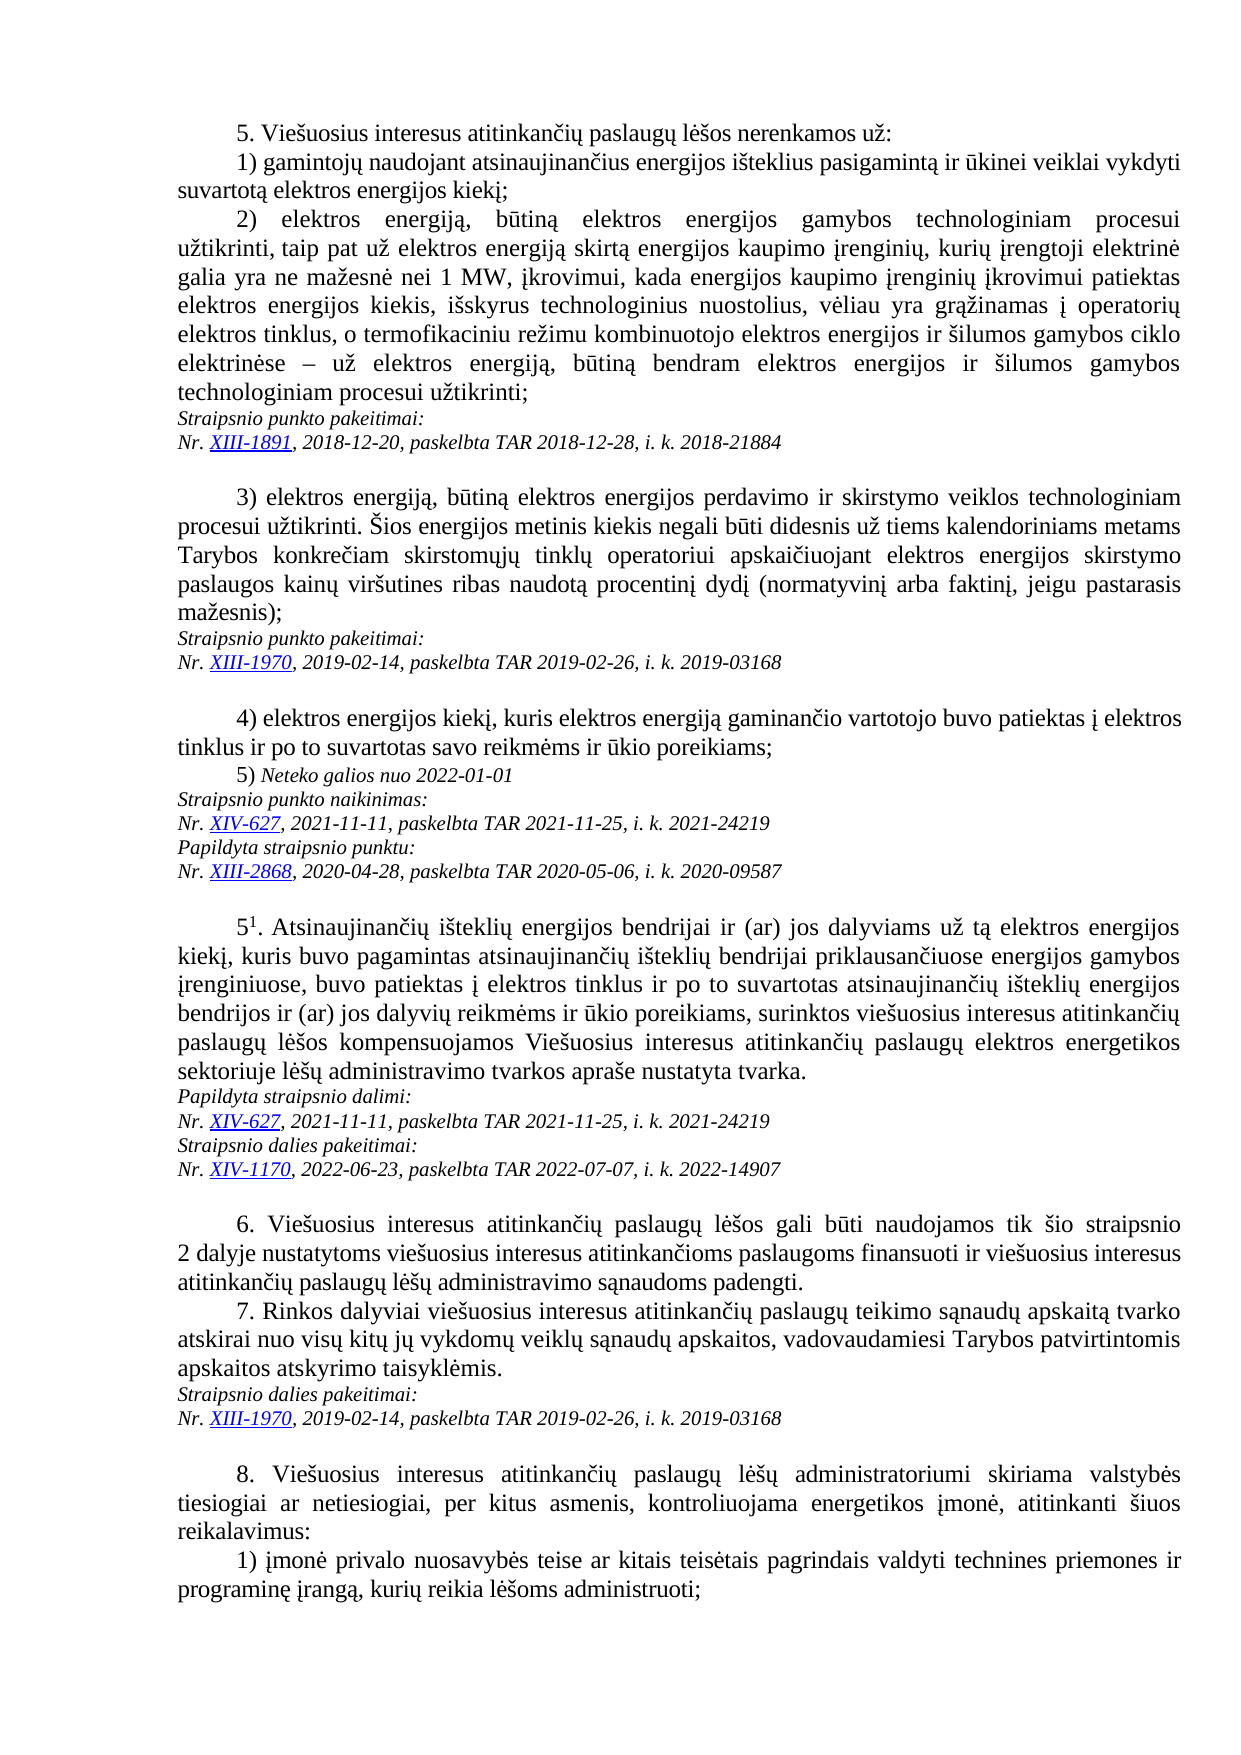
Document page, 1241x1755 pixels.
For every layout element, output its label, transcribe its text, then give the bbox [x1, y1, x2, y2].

text Straipsnio dalies pakeitimai: [177, 1133, 1181, 1157]
text 3) elektros energiją, būtiną elektros energijos perdavimo ir skirstymo veiklos technologiniam procesui užtikrinti. Šios energijos metinis kiekis negali būti didesnis už tiems kalendoriniams metams Tarybos konkrečiam skirstomųjų tinklų operatoriui apskaičiuojant elektros energijos skirstymo paslaugos kainų viršutines ribas naudotą procentinį dydį (normatyvinį arba faktinį, jeigu pastarasis mažesnis); [177, 482, 1181, 626]
text 4) elektros energijos kiekį, kuris elektros energiją gaminančio vartotojo buvo patiektas į elektros tinklus ir po to suvartotas savo reikmėms ir ūkio poreikiams; [177, 703, 1181, 761]
text Nr. XIII-1891, 2018-12-20, paskelbta TAR 2018-12-28, i. k. 2018-21884 [177, 430, 1181, 454]
text Straipsnio punkto naikinimas: [177, 787, 1181, 811]
text 8. Viešuosius interesus atitinkančių paslaugų lėšų administratoriumi skiriama valstybės tiesiogiai ar netiesiogiai, per kitus asmenis, kontroliuojama energetikos įmonė, atitinkanti šiuos reikalavimus: [177, 1459, 1181, 1545]
text 1) gamintojų naudojant atsinaujinančius energijos išteklius pasigamintą ir ūkinei veiklai vykdyti suvartotą elektros energijos kiekį; [177, 147, 1181, 204]
text Straipsnio punkto pakeitimai: [177, 406, 1181, 430]
text 2) elektros energiją, būtiną elektros energijos gamybos technologiniam procesui užtikrinti, taip pat už elektros energiją skirtą energijos kaupimo įrenginių, kurių įrengtoji elektrinė galia yra ne mažesnė nei 1 MW, įkrovimui, kada energijos kaupimo įrenginių įkrovimui patiektas elektros energijos kiekis, išskyrus technologinius nuostolius, vėliau yra grąžinamas į operatorių elektros tinklus, o termofikaciniu režimu kombinuotojo elektros energijos ir šilumos gamybos ciklo elektrinėse – už elektros energiją, būtiną bendram elektros energijos ir šilumos gamybos technologiniam procesui užtikrinti; [177, 204, 1181, 406]
text Nr. XIV-627, 2021-11-11, paskelbta TAR 2021-11-25, i. k. 2021-24219 [177, 811, 1181, 835]
text 6. Viešuosius interesus atitinkančių paslaugų lėšos gali būti naudojamos tik šio straipsnio 2 dalyje nustatytoms viešuosius interesus atitinkančioms paslaugoms finansuoti ir viešuosius interesus atitinkančių paslaugų lėšų administravimo sąnaudoms padengti. [177, 1209, 1181, 1296]
text Nr. XIII-1970, 2019-02-14, paskelbta TAR 2019-02-26, i. k. 2019-03168 [177, 1406, 1181, 1430]
text Nr. XIV-627, 2021-11-11, paskelbta TAR 2021-11-25, i. k. 2021-24219 [177, 1108, 1181, 1133]
text 51. Atsinaujinančių išteklių energijos bendrijai ir (ar) jos dalyviams už tą elektros energijos kiekį, kuris buvo pagamintas atsinaujinančių išteklių bendrijai priklausančiuose energijos gamybos įrenginiuose, buvo patiektas į elektros tinklus ir po to suvartotas atsinaujinančių išteklių energijos bendrijos ir (ar) jos dalyvių reikmėms ir ūkio poreikiams, surinktos viešuosius interesus atitinkančių paslaugų lėšos kompensuojamos Viešuosius interesus atitinkančių paslaugų elektros energetikos sektoriuje lėšų administravimo tvarkos apraše nustatyta tvarka. [177, 912, 1181, 1084]
text 7. Rinkos dalyviai viešuosius interesus atitinkančių paslaugų teikimo sąnaudų apskaitą tvarko atskirai nuo visų kitų jų vykdomų veiklų sąnaudų apskaitos, vadovaudamiesi Tarybos patvirtintomis apskaitos atskyrimo taisyklėmis. [177, 1296, 1181, 1382]
text Nr. XIII-2868, 2020-04-28, paskelbta TAR 2020-05-06, i. k. 2020-09587 [177, 859, 1181, 883]
text 1) įmonė privalo nuosavybės teise ar kitais teisėtais pagrindais valdyti technines priemones ir programinę įrangą, kurių reikia lėšoms administruoti; [177, 1545, 1181, 1603]
text Nr. XIII-1970, 2019-02-14, paskelbta TAR 2019-02-26, i. k. 2019-03168 [177, 650, 1181, 674]
text Nr. XIV-1170, 2022-06-23, paskelbta TAR 2022-07-07, i. k. 2022-14907 [177, 1157, 1181, 1181]
text 5. Viešuosius interesus atitinkančių paslaugų lėšos nerenkamos už: [177, 118, 1181, 147]
text Straipsnio punkto pakeitimai: [177, 626, 1181, 650]
text Straipsnio dalies pakeitimai: [177, 1382, 1181, 1406]
text Papildyta straipsnio dalimi: [177, 1084, 1181, 1108]
text 5) Neteko galios nuo 2022-01-01 [177, 761, 1181, 787]
text Papildyta straipsnio punktu: [177, 835, 1181, 859]
